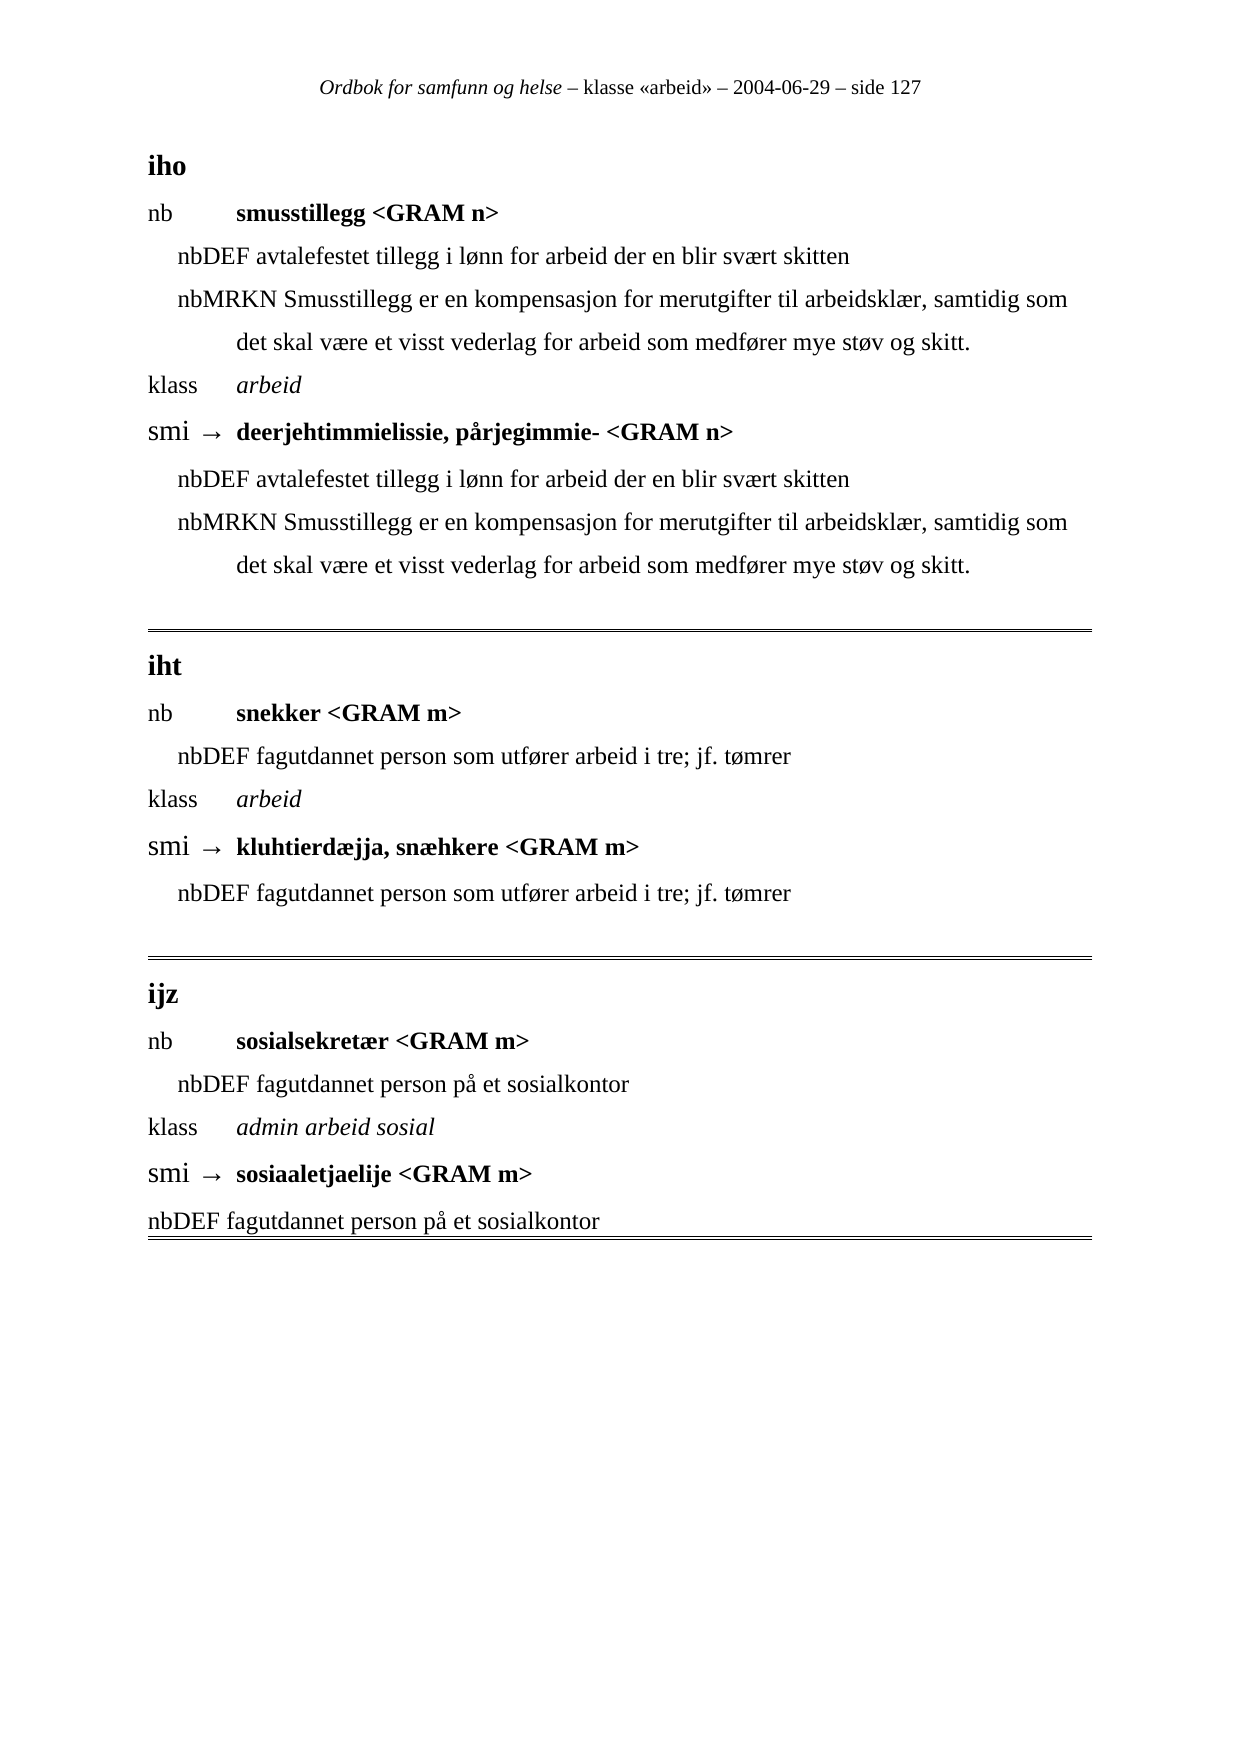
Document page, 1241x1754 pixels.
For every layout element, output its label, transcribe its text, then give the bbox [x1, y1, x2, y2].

text ijz [148, 976, 1092, 1009]
text klass arbeid [148, 784, 1092, 813]
text nbMRKN Smusstillegg er en kompensasjon for merutgifter til arbeidsklær, samtidig som det skal være et visst vederlag for arbeid som medfører mye støv og skitt. [177, 284, 1092, 356]
text smi → sosiaaletjaelije <GRAM m> [148, 1155, 1092, 1189]
text klass admin arbeid sosial [148, 1112, 1092, 1141]
text nbDEF avtalefestet tillegg i lønn for arbeid der en blir svært skitten [177, 241, 1092, 270]
text nb smusstillegg <GRAM n> [148, 198, 1092, 227]
text iho [148, 148, 1092, 181]
text nbMRKN Smusstillegg er en kompensasjon for merutgifter til arbeidsklær, samtidig som det skal være et visst vederlag for arbeid som medfører mye støv og skitt. [177, 507, 1092, 579]
text nb snekker <GRAM m> [148, 698, 1092, 727]
text smi → deerjehtimmielissie, pårjegimmie- <GRAM n> [148, 413, 1092, 447]
text nbDEF fagutdannet person som utfører arbeid i tre; jf. tømrer [177, 741, 1092, 770]
text nbDEF fagutdannet person på et sosialkontor [148, 1206, 1092, 1236]
text smi → kluhtierdæjja, snæhkere <GRAM m> [148, 828, 1092, 861]
text nb sosialsekretær <GRAM m> [148, 1026, 1092, 1055]
text iht [148, 648, 1092, 681]
text nbDEF fagutdannet person på et sosialkontor [177, 1069, 1092, 1098]
text nbDEF fagutdannet person som utfører arbeid i tre; jf. tømrer [177, 878, 1092, 907]
text nbDEF avtalefestet tillegg i lønn for arbeid der en blir svært skitten [177, 464, 1092, 493]
text klass arbeid [148, 370, 1092, 399]
